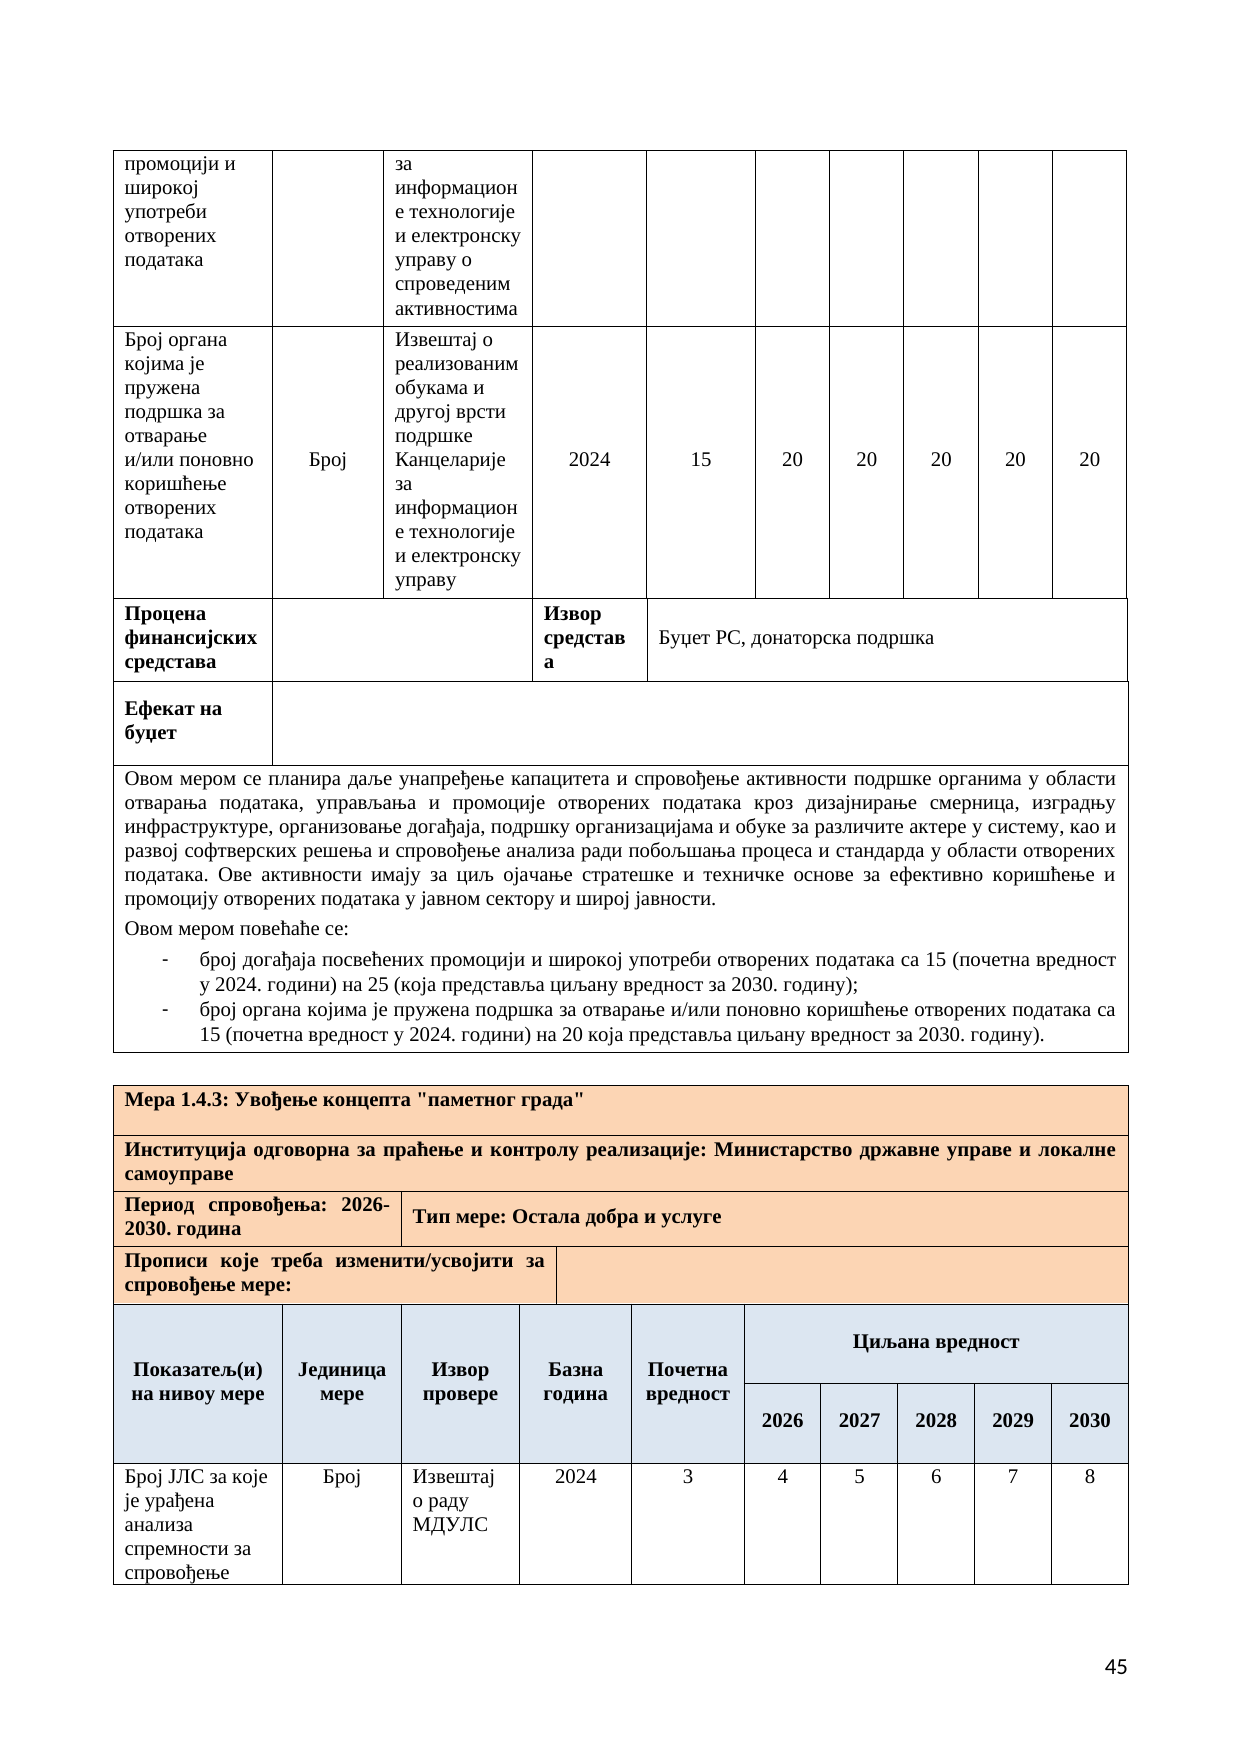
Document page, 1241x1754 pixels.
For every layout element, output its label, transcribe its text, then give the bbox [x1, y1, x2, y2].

table_cell Јединица мере [283, 1305, 401, 1463]
table_cell Циљана вредност [745, 1305, 1128, 1383]
table_cell 8 [1052, 1464, 1128, 1584]
table_cell 2024 [520, 1464, 631, 1584]
table_cell Почетна вредност [632, 1305, 744, 1463]
table_cell Буџет РС, донаторска подршка [648, 599, 1127, 681]
table_cell 4 [745, 1464, 820, 1584]
table_cell [273, 599, 532, 681]
table_cell Овом мером се планира даље унапређење капацитета и спровођење активности подршке органима у области отварања података, управљања и промоције отворених података кроз дизајнирање смерница, изградњу инфраструктуре, организовање догађаја, подршку организацијама и обуке за различите актере у систему, као и развој софтверских решења и спровођење анализа ради побољшања процеса и стандарда у области отворених података. Ове активности имају за циљ ојачање стратешке и техничке основе за ефективно коришћење и промоцију отворених података у јавном сектору и широј јавности. Овом мером повећаће се: број догађаја посвећених промоцији и широкој употреби отворених података са 15 (почетна вредност у 2024. години) на 25 (која представља циљану вредност за 2030. годину); број органа којима је пружена подршка за отварање и/или поновно коришћење отворених података са 15 (почетна вредност у 2024. години) на 20 која представља циљану вредност за 2030. годину). [114, 766, 1128, 1052]
table_cell Извештај о реализованим обукама и другој врсти подршке Канцеларије за информационе технологије и електронску управу [384, 327, 532, 598]
table_cell [904, 151, 978, 326]
table_cell Процена финансијских средстава [114, 599, 272, 681]
table_cell [979, 151, 1052, 326]
table_cell [830, 151, 903, 326]
table_cell [647, 151, 755, 326]
table_cell 20 [830, 327, 903, 598]
table_cell Прописи које треба изменити/усвојити за спровођење мере: [114, 1247, 556, 1303]
table_cell Број органа којима је пружена подршка за отварање и/или поновно коришћење отворених података [114, 327, 272, 598]
table_cell 6 [898, 1464, 974, 1584]
table_cell за информационе технологије и електронску управу о спроведеним активностима [384, 151, 532, 326]
table_cell [273, 151, 383, 326]
table_cell [756, 151, 829, 326]
table_cell 2029 [975, 1384, 1051, 1463]
table_cell Ефекат на буџет [114, 682, 272, 764]
table_cell Институција одговорна за праћење и контролу реализације: Министарство државне управе и локалне самоуправе [114, 1136, 1128, 1191]
table_cell промоцији и широкој употреби отворених података [114, 151, 272, 326]
table_cell Извор провере [402, 1305, 519, 1463]
table_cell 2027 [821, 1384, 897, 1463]
table_cell Број ЈЛС за које је урађена анализа спремности за спровођење [114, 1464, 282, 1584]
table_cell Број [273, 327, 383, 598]
table_cell 20 [1053, 327, 1126, 598]
table_cell 7 [975, 1464, 1051, 1584]
table_cell 5 [821, 1464, 897, 1584]
table_cell Тип мере: Остала добра и услуге [402, 1192, 1128, 1246]
table_cell 2028 [898, 1384, 974, 1463]
table_cell Период спровођења: 2026-2030. година [114, 1192, 401, 1246]
table_cell Извор средстава [533, 599, 647, 681]
table_cell [273, 682, 1128, 764]
table_cell 20 [904, 327, 978, 598]
table_header Мера 1.4.3: Увођење концепта "паметног града" [114, 1086, 1128, 1135]
table_cell [1053, 151, 1126, 326]
table_cell 2024 [533, 327, 646, 598]
table_cell [533, 151, 646, 326]
table_cell 3 [632, 1464, 744, 1584]
table_cell Базна година [520, 1305, 631, 1463]
table_cell 2030 [1052, 1384, 1128, 1463]
table_cell Извештај о раду МДУЛС [402, 1464, 519, 1584]
table_cell Показатељ(и) на нивоу мере [114, 1305, 282, 1463]
table_cell 20 [756, 327, 829, 598]
table_cell 20 [979, 327, 1052, 598]
table_cell 2026 [745, 1384, 820, 1463]
table_cell [557, 1247, 1128, 1303]
table_cell 15 [647, 327, 755, 598]
table_cell Број [283, 1464, 401, 1584]
